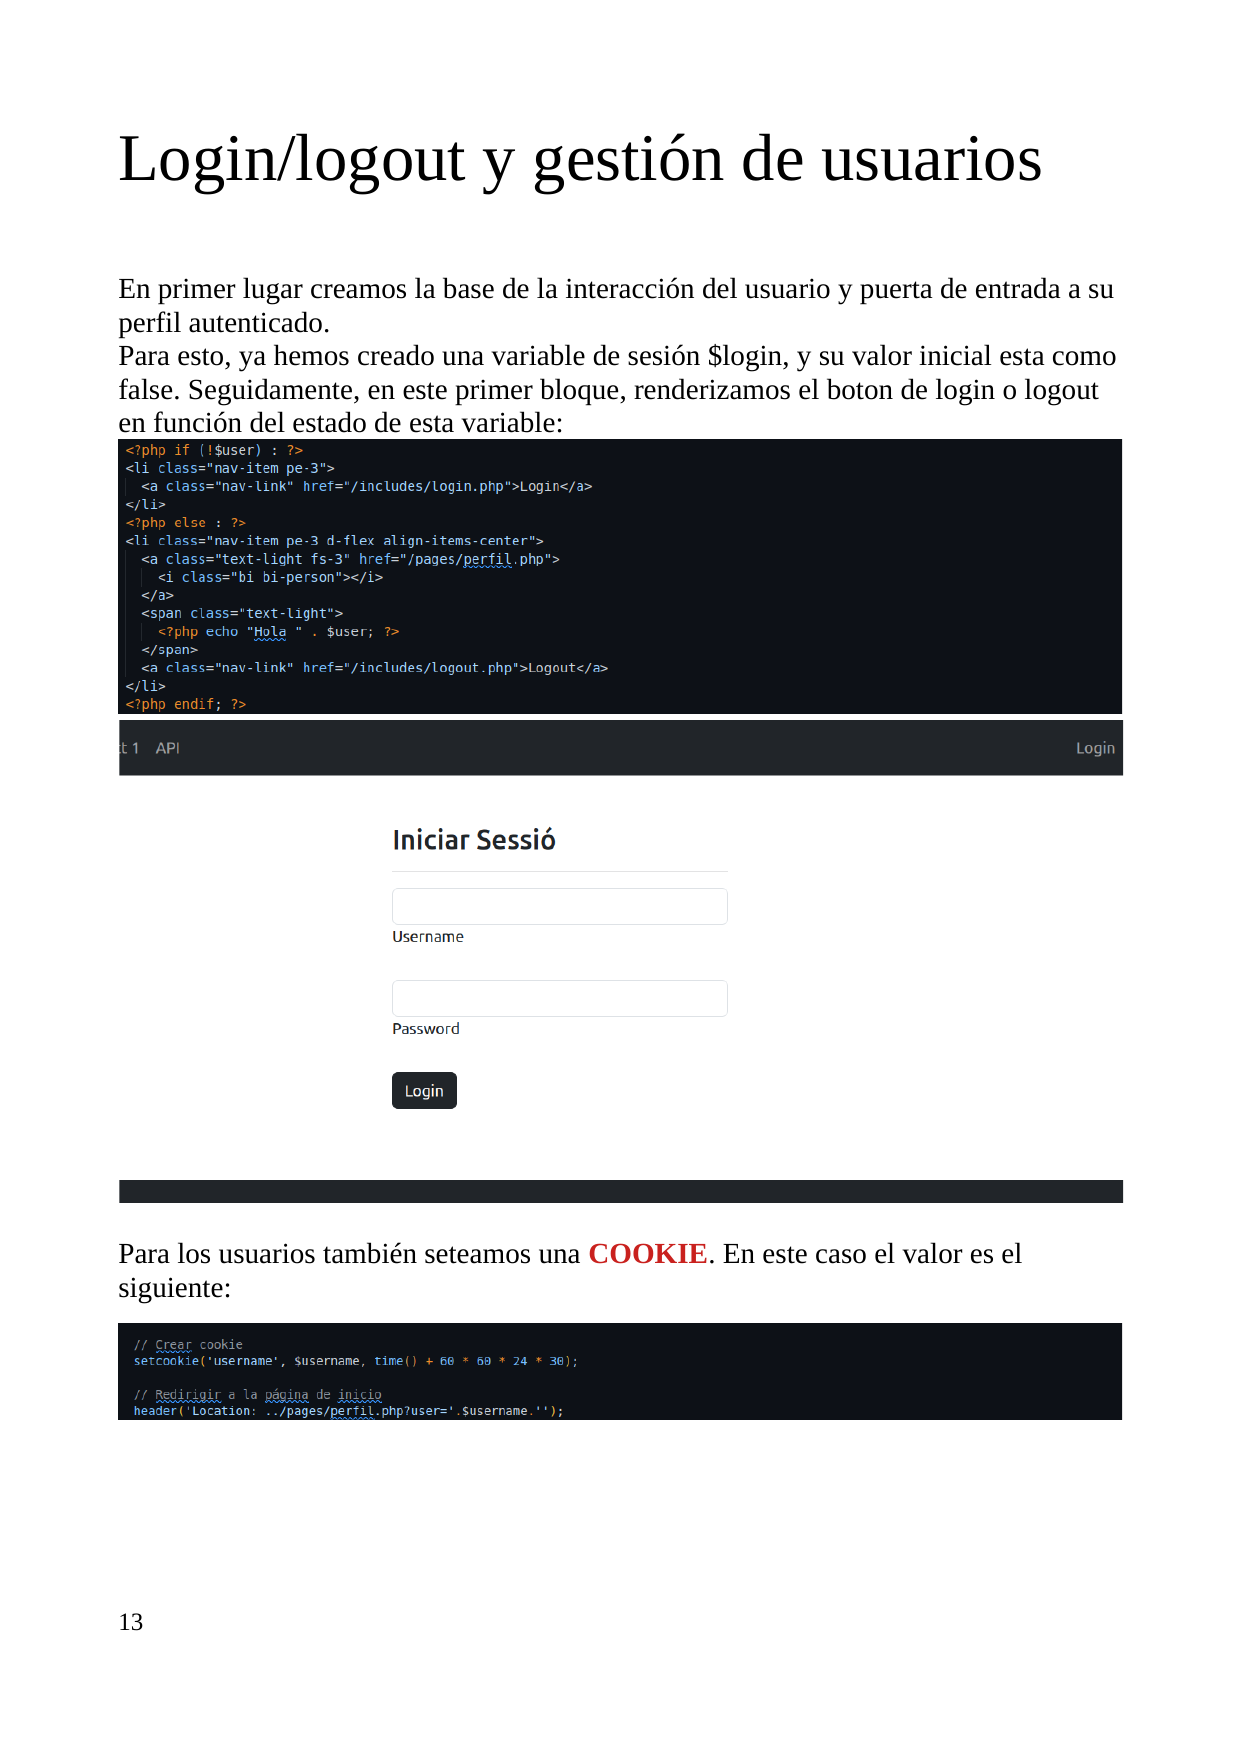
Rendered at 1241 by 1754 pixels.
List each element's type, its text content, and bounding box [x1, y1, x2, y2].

picture [118, 1323, 1123, 1420]
text En primer lugar creamos la base de la interacción del usuario y puerta de entrada a su perfil autenticado. [118, 271, 1122, 338]
text Para los usuarios también seteamos una COOKIE. En este caso el valor es el siguiente: [118, 1203, 1122, 1303]
text Login/logout y gestión de usuarios [118, 118, 1122, 195]
picture [119, 720, 1124, 1203]
picture [118, 439, 1123, 714]
text Para esto, ya hemos creado una variable de sesión $login, y su valor inicial esta como false. Seguidamente, en este primer bloque, renderizamos el boton de login o logout en función del estado de esta variable: [118, 338, 1122, 439]
